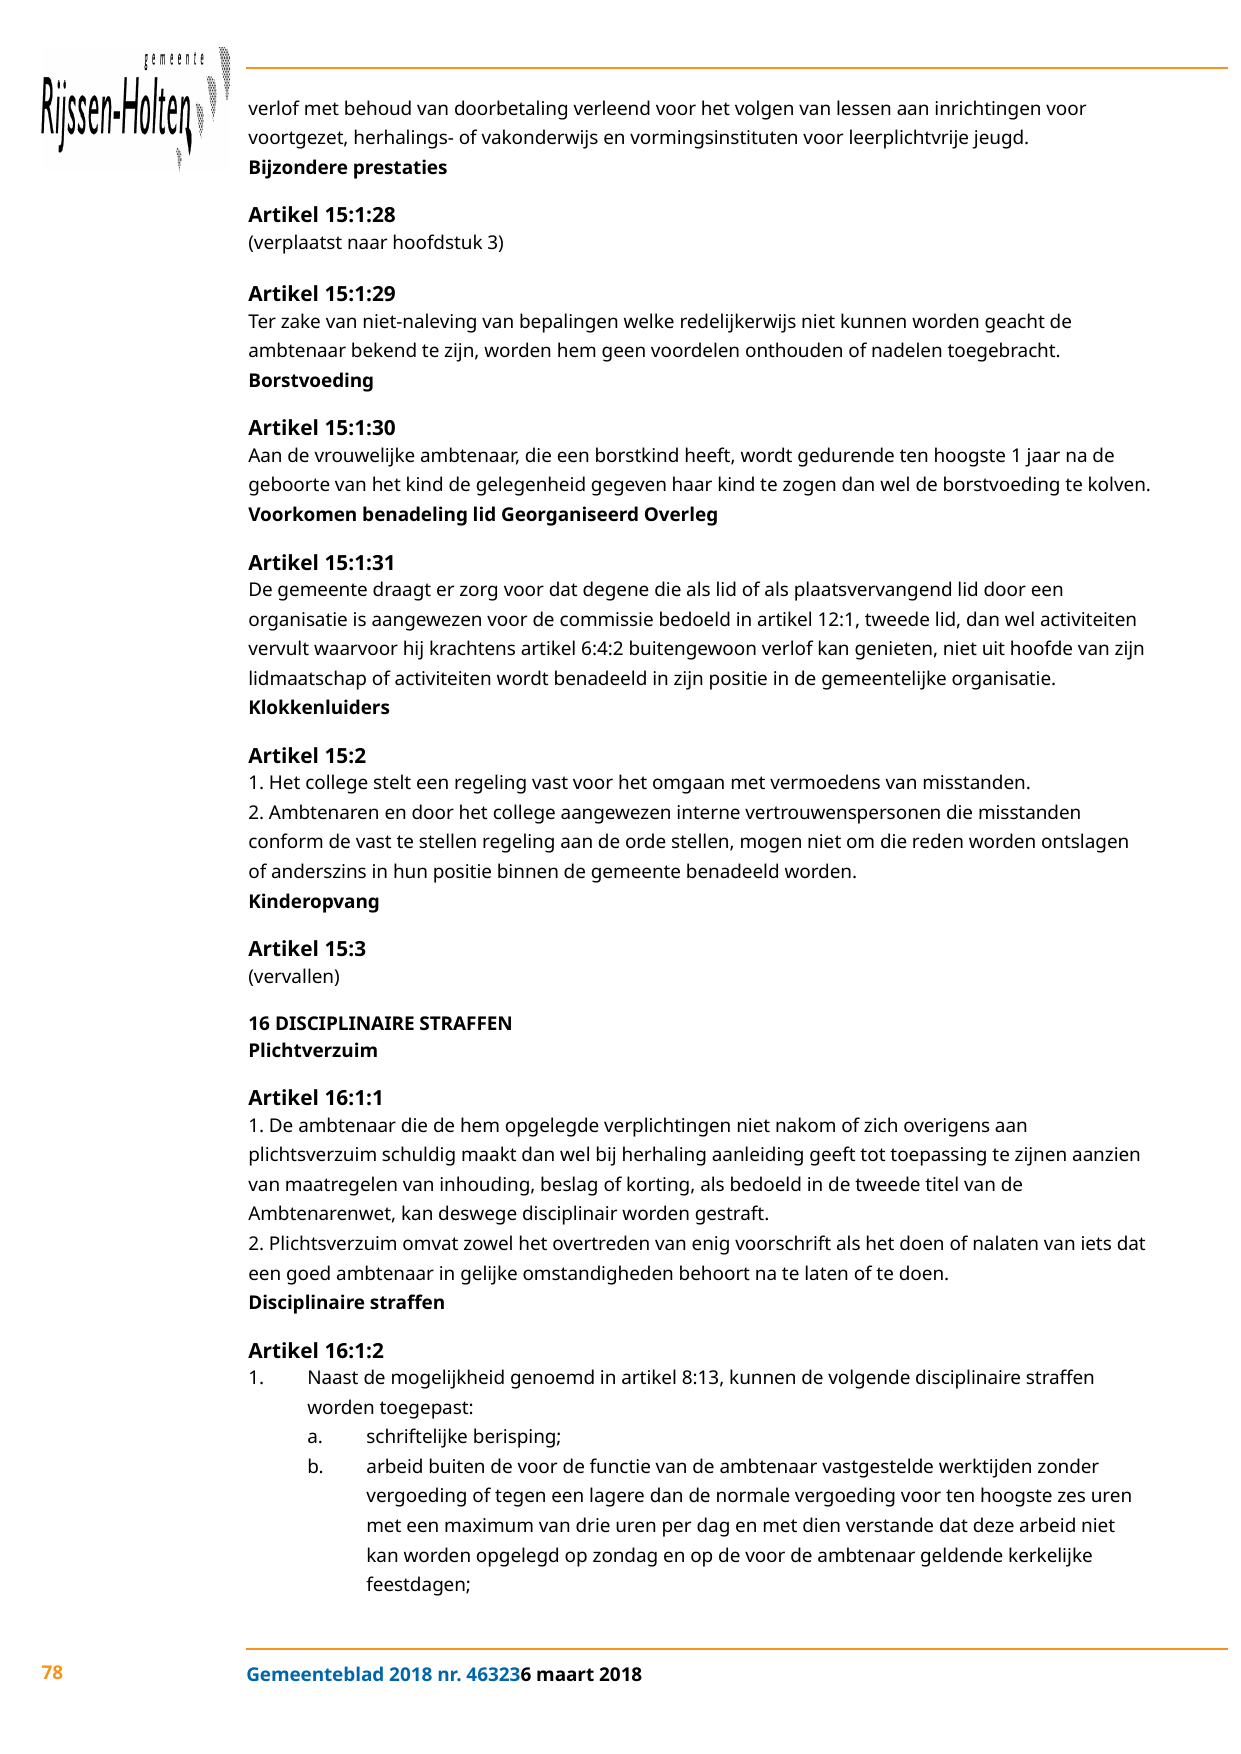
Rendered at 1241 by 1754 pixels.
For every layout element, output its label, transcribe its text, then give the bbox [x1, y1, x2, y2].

text Artikel 15:1:28 [248, 201, 1152, 229]
text Artikel 15:1:30 [248, 413, 1152, 442]
text Artikel 15:1:29 [248, 279, 1152, 308]
list Naast de mogelijkheid genoemd in artikel 8:13, kunnen de volgende disciplinaire straffen worden toegepast: [248, 1364, 1152, 1420]
text Kinderopvang [248, 888, 1152, 913]
text Bijzondere prestaties [248, 154, 1152, 180]
text 2. Plichtsverzuim omvat zowel het overtreden van enig voorschrift als het doen of nalaten van iets dat een goed ambtenaar in gelijke omstandigheden behoort na te laten of te doen. [248, 1230, 1152, 1286]
list schriftelijke berisping; [307, 1423, 1152, 1449]
text 16 DISCIPLINAIRE STRAFFEN [248, 1008, 1152, 1037]
text Voorkomen benadeling lid Georganiseerd Overleg [248, 501, 1152, 527]
picture [41, 47, 231, 172]
text Artikel 15:3 [248, 934, 1152, 963]
text Disciplinaire straffen [248, 1289, 1152, 1315]
list arbeid buiten de voor de functie van de ambtenaar vastgestelde werktijden zonder vergoeding of tegen een lagere dan de normale vergoeding voor ten hoogste zes uren met een maximum van drie uren per dag en met dien verstande dat deze arbeid niet kan worden opgelegd op zondag en op de voor de ambtenaar geldende kerkelijke feestdagen; [307, 1453, 1152, 1597]
text Plichtverzuim [248, 1037, 1152, 1063]
text Borstvoeding [248, 367, 1152, 393]
text (vervallen) [248, 963, 1152, 988]
text 1. De ambtenaar die de hem opgelegde verplichtingen niet nakom of zich overigens aan plichtsverzuim schuldig maakt dan wel bij herhaling aanleiding geeft tot toepassing te zijnen aanzien van maatregelen van inhouding, beslag of korting, als bedoeld in de tweede titel van de Ambtenarenwet, kan deswege disciplinair worden gestraft. [248, 1112, 1152, 1226]
text Aan de vrouwelijke ambtenaar, die een borstkind heeft, wordt gedurende ten hoogste 1 jaar na de geboorte van het kind de gelegenheid gegeven haar kind te zogen dan wel de borstvoeding te kolven. [248, 442, 1152, 497]
text Artikel 15:1:31 [248, 548, 1152, 576]
text (verplaatst naar hoofdstuk 3) [248, 229, 1152, 255]
text 2. Ambtenaren en door het college aangewezen interne vertrouwenspersonen die misstanden conform de vast te stellen regeling aan de orde stellen, mogen niet om die reden worden ontslagen of anderszins in hun positie binnen de gemeente benadeeld worden. [248, 799, 1152, 884]
text Artikel 15:2 [248, 741, 1152, 769]
text 1. Het college stelt een regeling vast voor het omgaan met vermoedens van misstanden. [248, 769, 1152, 795]
text Ter zake van niet-naleving van bepalingen welke redelijkerwijs niet kunnen worden geacht de ambtenaar bekend te zijn, worden hem geen voordelen onthouden of nadelen toegebracht. [248, 308, 1152, 363]
text verlof met behoud van doorbetaling verleend voor het volgen van lessen aan inrichtingen voor voortgezet, herhalings- of vakonderwijs en vormingsinstituten voor leerplichtvrije jeugd. [248, 95, 1152, 150]
text Klokkenluiders [248, 694, 1152, 720]
text Artikel 16:1:1 [248, 1083, 1152, 1112]
text Artikel 16:1:2 [248, 1336, 1152, 1364]
text De gemeente draagt er zorg voor dat degene die als lid of als plaatsvervangend lid door een organisatie is aangewezen voor de commissie bedoeld in artikel 12:1, tweede lid, dan wel activiteiten vervult waarvoor hij krachtens artikel 6:4:2 buitengewoon verlof kan genieten, niet uit hoofde van zijn lidmaatschap of activiteiten wordt benadeeld in zijn positie in de gemeentelijke organisatie. [248, 576, 1152, 691]
